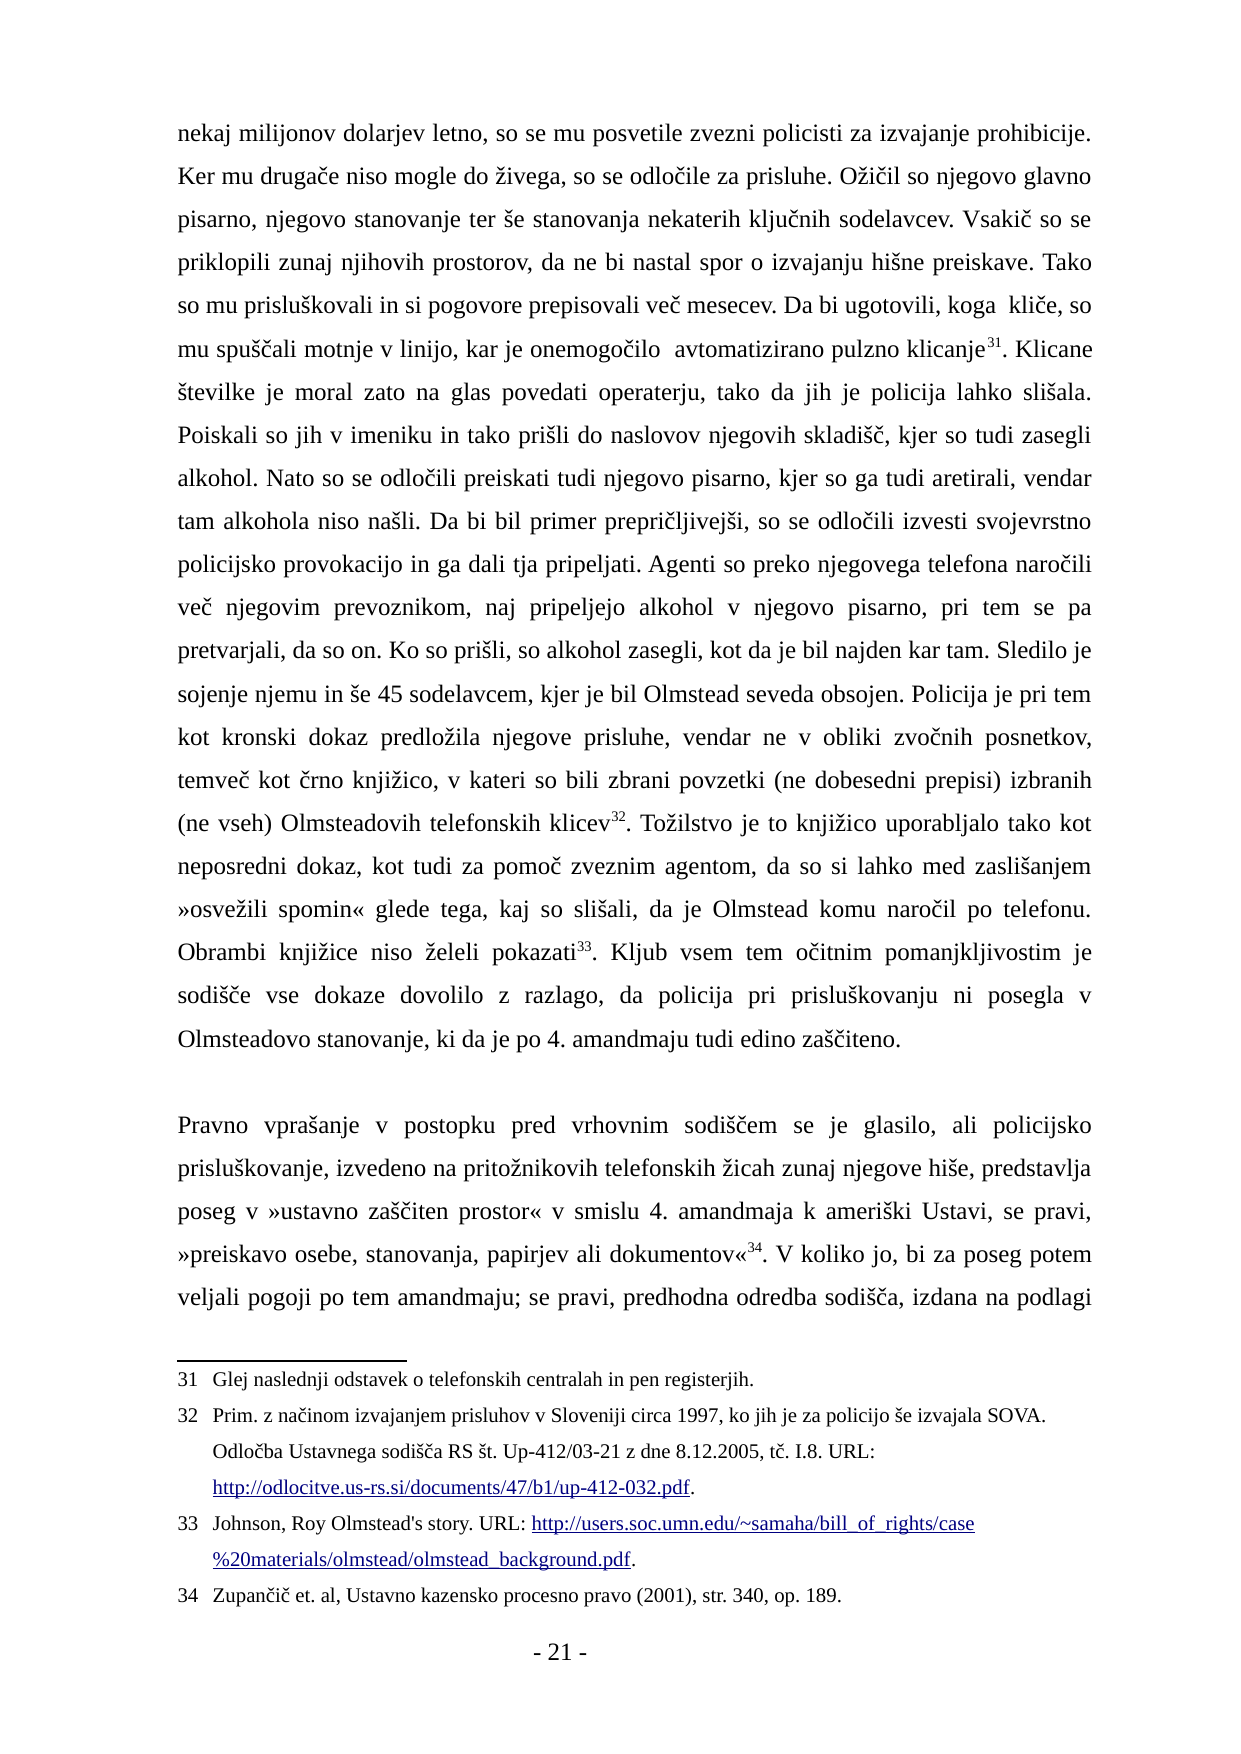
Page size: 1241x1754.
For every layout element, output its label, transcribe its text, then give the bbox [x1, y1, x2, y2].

text Johnson, Roy Olmstead's story. URL: http://users.soc.umn.edu/~samaha/bill_of_rights/case%20materials/olmstead/olmstead_background.pdf. [177, 1511, 1093, 1571]
text Pravno vprašanje v postopku pred vrhovnim sodiščem se je glasilo, ali policijsko prisluškovanje, izvedeno na pritožnikovih telefonskih žicah zunaj njegove hiše, predstavlja poseg v »ustavno zaščiten prostor« v smislu 4. amandmaja k ameriški Ustavi, se pravi, »preiskavo osebe, stanovanja, papirjev ali dokumentov«. V koliko jo, bi za poseg potem veljali pogoji po tem amandmaju; se pravi, predhodna odredba sodišča, izdana na podlagi [177, 1110, 1093, 1311]
text Zupančič et. al, Ustavno kazensko procesno pravo (2001), str. 340, op. 189. [177, 1583, 1093, 1607]
text Glej naslednji odstavek o telefonskih centralah in pen registerjih. [177, 1367, 1093, 1391]
text nekaj milijonov dolarjev letno, so se mu posvetile zvezni policisti za izvajanje prohibicije. Ker mu drugače niso mogle do živega, so se odločile za prisluhe. Ožičil so njegovo glavno pisarno, njegovo stanovanje ter še stanovanja nekaterih ključnih sodelavcev. Vsakič so se priklopili zunaj njihovih prostorov, da ne bi nastal spor o izvajanju hišne preiskave. Tako so mu prisluškovali in si pogovore prepisovali več mesecev. Da bi ugotovili, koga kliče, so mu spuščali motnje v linijo, kar je onemogočilo avtomatizirano pulzno klicanje. Klicane številke je moral zato na glas povedati operaterju, tako da jih je policija lahko slišala. Poiskali so jih v imeniku in tako prišli do naslovov njegovih skladišč, kjer so tudi zasegli alkohol. Nato so se odločili preiskati tudi njegovo pisarno, kjer so ga tudi aretirali, vendar tam alkohola niso našli. Da bi bil primer prepričljivejši, so se odločili izvesti svojevrstno policijsko provokacijo in ga dali tja pripeljati. Agenti so preko njegovega telefona naročili več njegovim prevoznikom, naj pripeljejo alkohol v njegovo pisarno, pri tem se pa pretvarjali, da so on. Ko so prišli, so alkohol zasegli, kot da je bil najden kar tam. Sledilo je sojenje njemu in še 45 sodelavcem, kjer je bil Olmstead seveda obsojen. Policija je pri tem kot kronski dokaz predložila njegove prisluhe, vendar ne v obliki zvočnih posnetkov, temveč kot črno knjižico, v kateri so bili zbrani povzetki (ne dobesedni prepisi) izbranih (ne vseh) Olmsteadovih telefonskih klicev. Tožilstvo je to knjižico uporabljalo tako kot neposredni dokaz, kot tudi za pomoč zveznim agentom, da so si lahko med zaslišanjem »osvežili spomin« glede tega, kaj so slišali, da je Olmstead komu naročil po telefonu. Obrambi knjižice niso želeli pokazati. Kljub vsem tem očitnim pomanjkljivostim je sodišče vse dokaze dovolilo z razlago, da policija pri prisluškovanju ni posegla v Olmsteadovo stanovanje, ki da je po 4. amandmaju tudi edino zaščiteno. [177, 118, 1093, 1052]
text Prim. z načinom izvajanjem prisluhov v Sloveniji circa 1997, ko jih je za policijo še izvajala SOVA. Odločba Ustavnega sodišča RS št. Up-412/03-21 z dne 8.12.2005, tč. I.8. URL: http://odlocitve.us-rs.si/documents/47/b1/up-412-032.pdf. [177, 1403, 1093, 1499]
